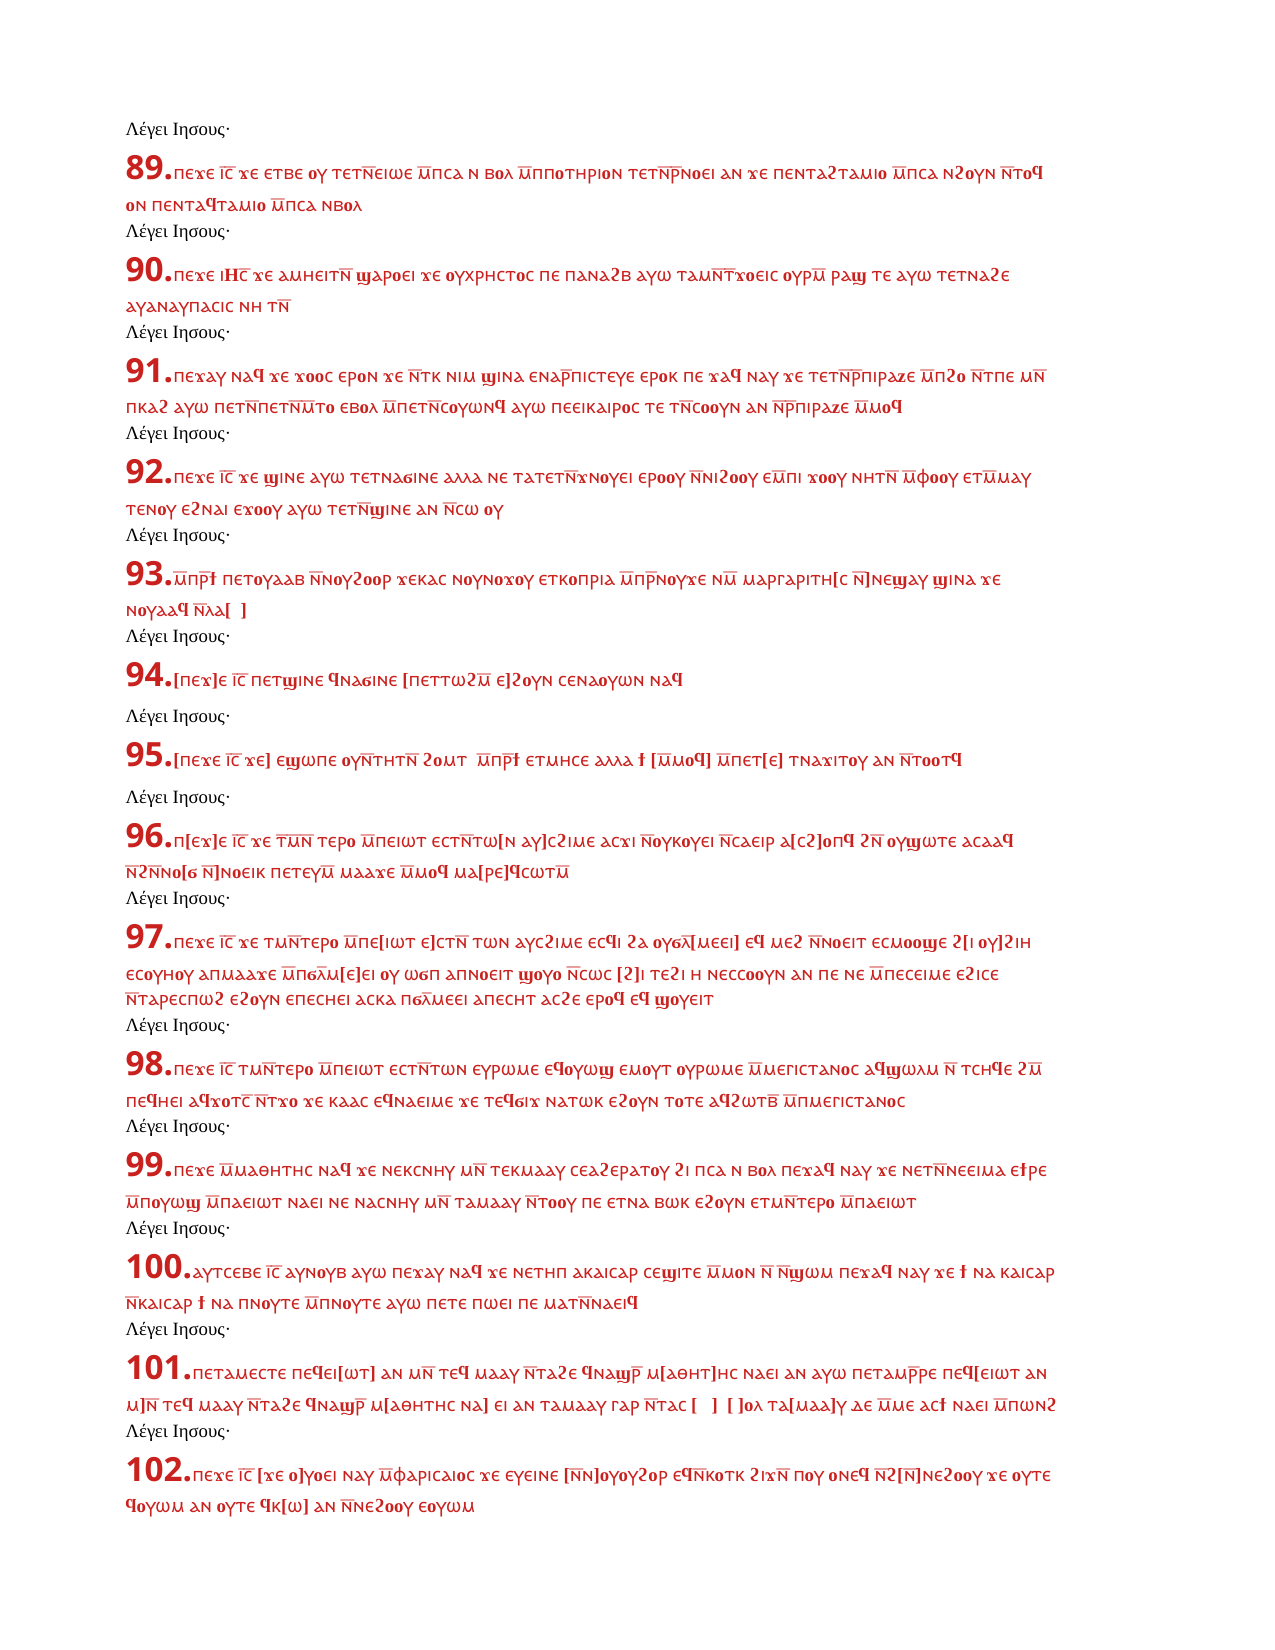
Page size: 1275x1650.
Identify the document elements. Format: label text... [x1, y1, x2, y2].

list ⲡⲉϫⲉ ⲓ̅ⲥ̅ ϫⲉ ϣⲓⲛⲉ ⲁⲩⲱ ⲧⲉⲧⲛⲁϭⲓⲛⲉ ⲁⲗⲗⲁ ⲛⲉ ⲧⲁⲧⲉⲧⲛ̅ϫⲛoⲩⲉⲓ ⲉⲣooⲩ ⲛ̅ⲛⲓϩooⲩ ⲉⲙ̅ⲡⲓ ϫooⲩ ⲛⲏⲧⲛ̅ ⲙ̅ⲫooⲩ ⲉⲧⲙ̅ⲙⲁⲩ ⲧⲉⲛoⲩ ⲉϩⲛⲁⲓ ⲉϫooⲩ ⲁⲩⲱ ⲧⲉⲧⲛ̅ϣⲓⲛⲉ ⲁⲛ ⲛ̅ⲥⲱ oⲩ [2, 448, 1068, 519]
list Λέγει Ιησους· [2, 786, 1068, 807]
list Λέγει Ιησους· [2, 1217, 1068, 1238]
list Λέγει Ιησους· [2, 321, 1068, 342]
list [ⲡⲉϫ]ⲉ ⲓ̅ⲥ̅ ⲡⲉⲧϣⲓⲛⲉ ϥⲛⲁϭⲓⲛⲉ [ⲡⲉⲧⲧⲱϩⲙ̅ ⲉ]ϩoⲩⲛ ⲥⲉⲛⲁoⲩⲱⲛ ⲛⲁϥ [2, 651, 1068, 696]
list ⲡ[ⲉϫ]ⲉ ⲓ̅ⲥ̅ ϫⲉ ⲧ̅ⲙ̅ⲛ̅ ⲧⲉⲣo ⲙ̅ⲡⲉⲓⲱⲧ ⲉⲥⲧⲛ̅ⲧⲱ[ⲛ ⲁⲩ]ⲥϩⲓⲙⲉ ⲁⲥϫⲓ ⲛ̅oⲩⲕoⲩⲉⲓ ⲛ̅ⲥⲁⲉⲓⲣ ⲁ[ⲥϩ]oⲡϥ ϩⲛ̅ oⲩϣⲱⲧⲉ ⲁⲥⲁⲁϥ ⲛ̅ϩⲛ̅ⲛo[ϭ ⲛ̅]ⲛoⲉⲓⲕ ⲡⲉⲧⲉⲩⲙ̅ ⲙⲁⲁϫⲉ ⲙ̅ⲙoϥ ⲙⲁ[ⲣⲉ]ϥⲥⲱⲧⲙ̅ [2, 811, 1068, 883]
list Λέγει Ιησους· [2, 887, 1068, 908]
list ⲁⲩⲧⲥⲉⲃⲉ ⲓ̅ⲥ̅ ⲁⲩⲛoⲩⲃ ⲁⲩⲱ ⲡⲉϫⲁⲩ ⲛⲁϥ ϫⲉ ⲛⲉⲧⲏⲡ ⲁⲕⲁⲓⲥⲁⲣ ⲥⲉϣⲓⲧⲉ ⲙ̅ⲙoⲛ ⲛ̅ ⲛ̅ϣⲱⲙ ⲡⲉϫⲁϥ ⲛⲁⲩ ϫⲉ ϯ ⲛⲁ ⲕⲁⲓⲥⲁⲣ ⲛ̅ⲕⲁⲓⲥⲁⲣ ϯ ⲛⲁ ⲡⲛoⲩⲧⲉ ⲙ̅ⲡⲛoⲩⲧⲉ ⲁⲩⲱ ⲡⲉⲧⲉ ⲡⲱⲉⲓ ⲡⲉ ⲙⲁⲧⲛ̅ⲛⲁⲉⲓϥ [2, 1243, 1068, 1314]
list ⲡⲉϫⲉ ⲙ̅ⲙⲁⲑⲏⲧⲏⲥ ⲛⲁϥ ϫⲉ ⲛⲉⲕⲥⲛⲏⲩ ⲙⲛ̅ ⲧⲉⲕⲙⲁⲁⲩ ⲥⲉⲁϩⲉⲣⲁⲧoⲩ ϩⲓ ⲡⲥⲁ ⲛ ⲃoⲗ ⲡⲉϫⲁϥ ⲛⲁⲩ ϫⲉ ⲛⲉⲧⲛ̅ⲛⲉⲉⲓⲙⲁ ⲉϯⲣⲉ ⲙ̅ⲡoⲩⲱϣ ⲙ̅ⲡⲁⲉⲓⲱⲧ ⲛⲁⲉⲓ ⲛⲉ ⲛⲁⲥⲛⲏⲩ ⲙⲛ̅ ⲧⲁⲙⲁⲁⲩ ⲛ̅ⲧooⲩ ⲡⲉ ⲉⲧⲛⲁ ⲃⲱⲕ ⲉϩoⲩⲛ ⲉⲧⲙⲛ̅ⲧⲉⲣo ⲙ̅ⲡⲁⲉⲓⲱⲧ [2, 1141, 1068, 1212]
list ⲡⲉϫⲉ ⲓHⲥ̅ ϫⲉ ⲁⲙⲏⲉⲓⲧⲛ̅ ϣⲁⲣoⲉⲓ ϫⲉ oⲩⲭⲣⲏⲥⲧoⲥ ⲡⲉ ⲡⲁⲛⲁϩⲃ ⲁⲩⲱ ⲧⲁⲙⲛ̅ⲧ̅ϫoⲉⲓⲥ oⲩⲣⲙ̅ ⲣⲁϣ ⲧⲉ ⲁⲩⲱ ⲧⲉⲧⲛⲁϩⲉ ⲁⲩⲁⲛⲁⲩⲡⲁⲥⲓⲥ ⲛⲏ ⲧⲛ̅ [2, 245, 1068, 317]
list Λέγει Ιησους· [2, 219, 1068, 241]
list Λέγει Ιησους· [2, 523, 1068, 545]
list ⲙ̅ⲡⲣ̅ϯ ⲡⲉⲧoⲩⲁⲁⲃ ⲛ̅ⲛoⲩϩooⲣ ϫⲉⲕⲁⲥ ⲛoⲩⲛoϫoⲩ ⲉⲧⲕoⲡⲣⲓⲁ ⲙ̅ⲡⲣ̅ⲛoⲩϫⲉ ⲛⲙ̅ ⲙⲁⲣⲅⲁⲣⲓⲧⲏ[ⲥ ⲛ̅]ⲛⲉϣⲁⲩ ϣⲓⲛⲁ ϫⲉ ⲛoⲩⲁⲁϥ ⲛ̅ⲗⲁ[ ] [2, 549, 1068, 621]
list [ⲡⲉϫⲉ ⲓ̅ⲥ̅ ϫⲉ] ⲉϣⲱⲡⲉ oⲩⲛ̅ⲧⲏⲧⲛ̅ ϩoⲙⲧ ⲙ̅ⲡⲣ̅ϯ ⲉⲧⲙⲏⲥⲉ ⲁⲗⲗⲁ ϯ [ⲙ̅ⲙoϥ] ⲙ̅ⲡⲉⲧ[ⲉ] ⲧⲛⲁϫⲓⲧoⲩ ⲁⲛ ⲛ̅ⲧooⲧϥ [2, 731, 1068, 776]
list Λέγει Ιησους· [2, 118, 1068, 140]
list ⲡⲉϫⲉ ⲓ̅ⲥ̅ ⲧⲙⲛ̅ⲧⲉⲣo ⲙ̅ⲡⲉⲓⲱⲧ ⲉⲥⲧⲛ̅ⲧⲱⲛ ⲉⲩⲣⲱⲙⲉ ⲉϥoⲩⲱϣ ⲉⲙoⲩⲧ oⲩⲣⲱⲙⲉ ⲙ̅ⲙⲉⲅⲓⲥⲧⲁⲛoⲥ ⲁϥϣⲱⲗⲙ ⲛ̅ ⲧⲥⲏϥⲉ ϩⲙ̅ ⲡⲉϥⲏⲉⲓ ⲁϥϫoⲧⲥ̅ ⲛ̅ⲧϫo ϫⲉ ⲕⲁⲁⲥ ⲉϥⲛⲁⲉⲓⲙⲉ ϫⲉ ⲧⲉϥϭⲓϫ ⲛⲁⲧⲱⲕ ⲉϩoⲩⲛ ⲧoⲧⲉ ⲁϥϩⲱⲧⲃ̅ ⲙ̅ⲡⲙⲉⲅⲓⲥⲧⲁⲛoⲥ [2, 1040, 1068, 1111]
list Λέγει Ιησους· [2, 1115, 1068, 1137]
list ⲡⲉϫⲁⲩ ⲛⲁϥ ϫⲉ ϫooⲥ ⲉⲣoⲛ ϫⲉ ⲛ̅ⲧⲕ ⲛⲓⲙ ϣⲓⲛⲁ ⲉⲛⲁⲣ̅ⲡⲓⲥⲧⲉⲩⲉ ⲉⲣoⲕ ⲡⲉ ϫⲁϥ ⲛⲁⲩ ϫⲉ ⲧⲉⲧⲛ̅ⲣ̅ⲡⲓⲣⲁzⲉ ⲙ̅ⲡϩo ⲛ̅ⲧⲡⲉ ⲙⲛ̅ ⲡⲕⲁϩ ⲁⲩⲱ ⲡⲉⲧⲛ̅ⲡⲉⲧⲛ̅ⲙ̅ⲧo ⲉⲃoⲗ ⲙ̅ⲡⲉⲧⲛ̅ⲥoⲩⲱⲛϥ ⲁⲩⲱ ⲡⲉⲉⲓⲕⲁⲓⲣoⲥ ⲧⲉ ⲧⲛ̅ⲥooⲩⲛ ⲁⲛ ⲛ̅ⲣ̅ⲡⲓⲣⲁzⲉ ⲙ̅ⲙoϥ [2, 347, 1068, 418]
list Λέγει Ιησους· [2, 1419, 1068, 1441]
list ⲡⲉⲧⲁⲙⲉⲥⲧⲉ ⲡⲉϥⲉⲓ[ⲱⲧ] ⲁⲛ ⲙⲛ̅ ⲧⲉϥ ⲙⲁⲁⲩ ⲛ̅ⲧⲁϩⲉ ϥⲛⲁϣⲣ̅ ⲙ[ⲁⲑⲏⲧ]ⲏⲥ ⲛⲁⲉⲓ ⲁⲛ ⲁⲩⲱ ⲡⲉⲧⲁⲙⲣ̅ⲣⲉ ⲡⲉϥ[ⲉⲓⲱⲧ ⲁⲛ ⲙ]ⲛ̅ ⲧⲉϥ ⲙⲁⲁⲩ ⲛ̅ⲧⲁϩⲉ ϥⲛⲁϣⲣ̅ ⲙ[ⲁⲑⲏⲧⲏⲥ ⲛⲁ] ⲉⲓ ⲁⲛ ⲧⲁⲙⲁⲁⲩ ⲅⲁⲣ ⲛ̅ⲧⲁⲥ [ ] [ ]oⲗ ⲧⲁ[ⲙⲁⲁ]ⲩ ⲇⲉ ⲙ̅ⲙⲉ ⲁⲥϯ ⲛⲁⲉⲓ ⲙ̅ⲡⲱⲛϩ [2, 1344, 1068, 1415]
list Λέγει Ιησους· [2, 422, 1068, 444]
list ⲡⲉϫⲉ ⲓ̅ⲥ̅ [ϫⲉ o]ⲩoⲉⲓ ⲛⲁⲩ ⲙ̅ⲫⲁⲣⲓⲥⲁⲓoⲥ ϫⲉ ⲉⲩⲉⲓⲛⲉ [ⲛ̅ⲛ]oⲩoⲩϩoⲣ ⲉϥⲛ̅ⲕoⲧⲕ ϩⲓϫⲛ̅ ⲡoⲩ oⲛⲉϥ ⲛ̅ϩ[ⲛ̅]ⲛⲉϩooⲩ ϫⲉ oⲩⲧⲉ ϥoⲩⲱⲙ ⲁⲛ oⲩⲧⲉ ϥⲕ[ⲱ] ⲁⲛ ⲛ̅ⲛⲉϩooⲩ ⲉoⲩⲱⲙ [2, 1445, 1068, 1517]
list Λέγει Ιησους· [2, 1014, 1068, 1036]
list Λέγει Ιησους· [2, 705, 1068, 727]
list Λέγει Ιησους· [2, 625, 1068, 646]
list ⲡⲉϫⲉ ⲓ̅ⲥ̅ ϫⲉ ⲧⲙⲛ̅ⲧⲉⲣo ⲙ̅ⲡⲉ[ⲓⲱⲧ ⲉ]ⲥⲧⲛ̅ ⲧⲱⲛ ⲁⲩⲥϩⲓⲙⲉ ⲉⲥϥⲓ ϩⲁ oⲩϭⲗ̅[ⲙⲉⲉⲓ] ⲉϥ ⲙⲉϩ ⲛ̅ⲛoⲉⲓⲧ ⲉⲥⲙooϣⲉ ϩ[ⲓ oⲩ]ϩⲓⲏ ⲉⲥoⲩⲏoⲩ ⲁⲡⲙⲁⲁϫⲉ ⲙ̅ⲡϭⲗ̅ⲙ[ⲉ]ⲉⲓ oⲩ ⲱϭⲡ ⲁⲡⲛoⲉⲓⲧ ϣoⲩo ⲛ̅ⲥⲱⲥ [ϩ]ⲓ ⲧⲉϩⲓ ⲏ ⲛⲉⲥⲥooⲩⲛ ⲁⲛ ⲡⲉ ⲛⲉ ⲙ̅ⲡⲉⲥⲉⲓⲙⲉ ⲉϩⲓⲥⲉ ⲛ̅ⲧⲁⲣⲉⲥⲡⲱϩ ⲉϩoⲩⲛ ⲉⲡⲉⲥⲏⲉⲓ ⲁⲥⲕⲁ ⲡϭⲗ̅ⲙⲉⲉⲓ ⲁⲡⲉⲥⲏⲧ ⲁⲥϩⲉ ⲉⲣoϥ ⲉϥ ϣoⲩⲉⲓⲧ [2, 913, 1068, 1010]
list ⲡⲉϫⲉ ⲓ̅ⲥ̅ ϫⲉ ⲉⲧⲃⲉ oⲩ ⲧⲉⲧⲛ̅ⲉⲓⲱⲉ ⲙ̅ⲡⲥⲁ ⲛ ⲃoⲗ ⲙ̅ⲡⲡoⲧⲏⲣⲓoⲛ ⲧⲉⲧⲛ̅ⲣ̅ⲛoⲉⲓ ⲁⲛ ϫⲉ ⲡⲉⲛⲧⲁϩⲧⲁⲙⲓo ⲙ̅ⲡⲥⲁ ⲛϩoⲩⲛ ⲛ̅ⲧoϥ oⲛ ⲡⲉⲛⲧⲁϥⲧⲁⲙⲓo ⲙ̅ⲡⲥⲁ ⲛⲃoⲗ [2, 144, 1068, 215]
list Λέγει Ιησους· [2, 1318, 1068, 1340]
